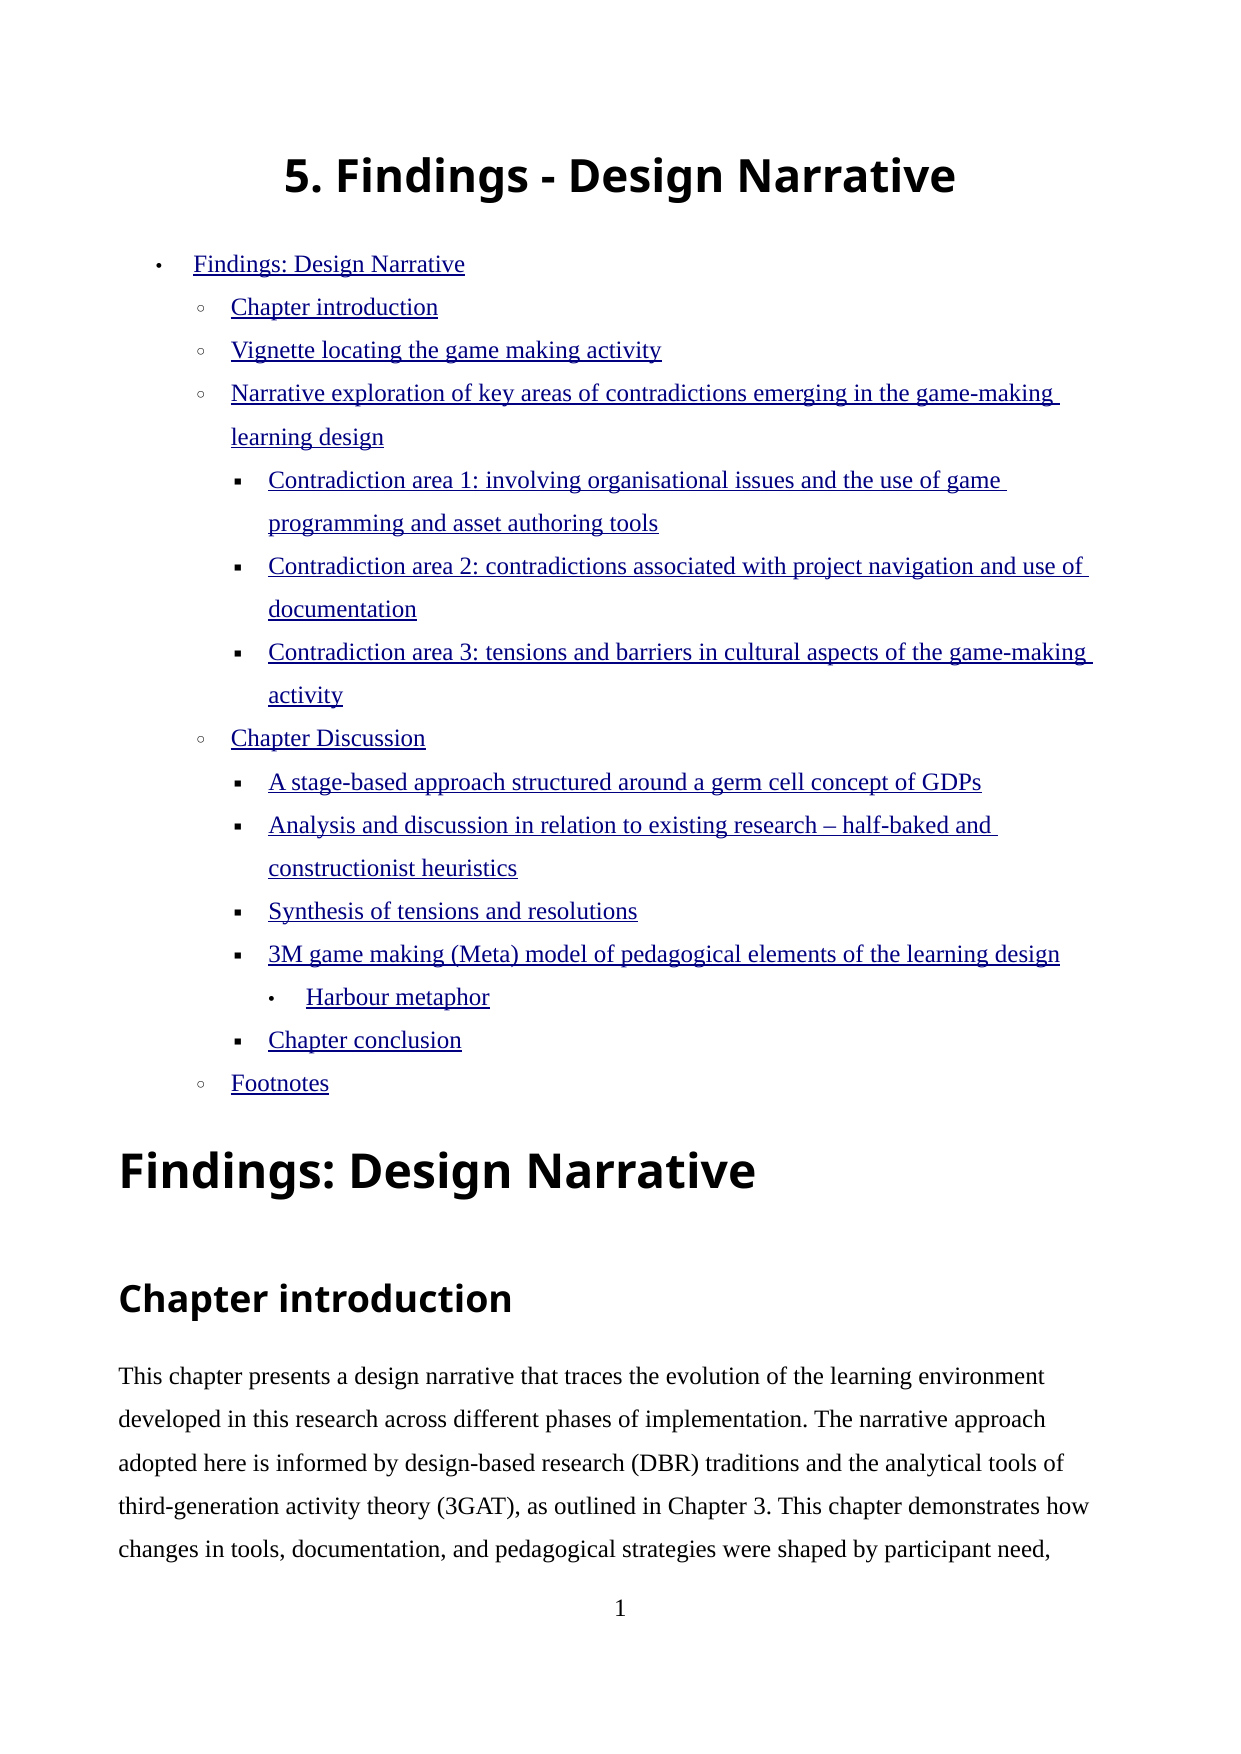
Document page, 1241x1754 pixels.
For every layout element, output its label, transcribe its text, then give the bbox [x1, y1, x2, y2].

subtitle Chapter introduction [118, 1272, 1122, 1323]
list Harbour metaphor [268, 982, 1122, 1011]
list Chapter conclusion [231, 1025, 1122, 1054]
list Analysis and discussion in relation to existing research – half-baked and constructionist heuristics [231, 810, 1122, 882]
list Vignette locating the game making activity [193, 335, 1122, 364]
list Footnotes [193, 1068, 1122, 1097]
list A stage-based approach structured around a germ cell concept of GDPs [231, 767, 1122, 795]
list 3M game making (Meta) model of pedagogical elements of the learning design [231, 939, 1122, 968]
title 5. Findings - Design Narrative [118, 143, 1122, 206]
list Synthesis of tensions and resolutions [231, 896, 1122, 925]
list Narrative exploration of key areas of contradictions emerging in the game-making learning design [193, 378, 1122, 450]
subtitle Findings: Design Narrative [118, 1137, 1122, 1202]
list Findings: Design Narrative [156, 249, 1122, 278]
list Contradiction area 1: involving organisational issues and the use of game programming and asset authoring tools [231, 465, 1122, 537]
list Chapter introduction [193, 292, 1122, 321]
text This chapter presents a design narrative that traces the evolution of the learning environment developed in this research across different phases of implementation. The narrative approach adopted here is informed by design-based research (DBR) traditions and the analytical tools of third-generation activity theory (3GAT), as outlined in Chapter 3. This chapter demonstrates how changes in tools, documentation, and pedagogical strategies were shaped by participant need, [118, 1361, 1122, 1563]
list Contradiction area 2: contradictions associated with project navigation and use of documentation [231, 551, 1122, 623]
list Chapter Discussion [193, 723, 1122, 752]
list Contradiction area 3: tensions and barriers in cultural aspects of the game-making activity [231, 637, 1122, 709]
